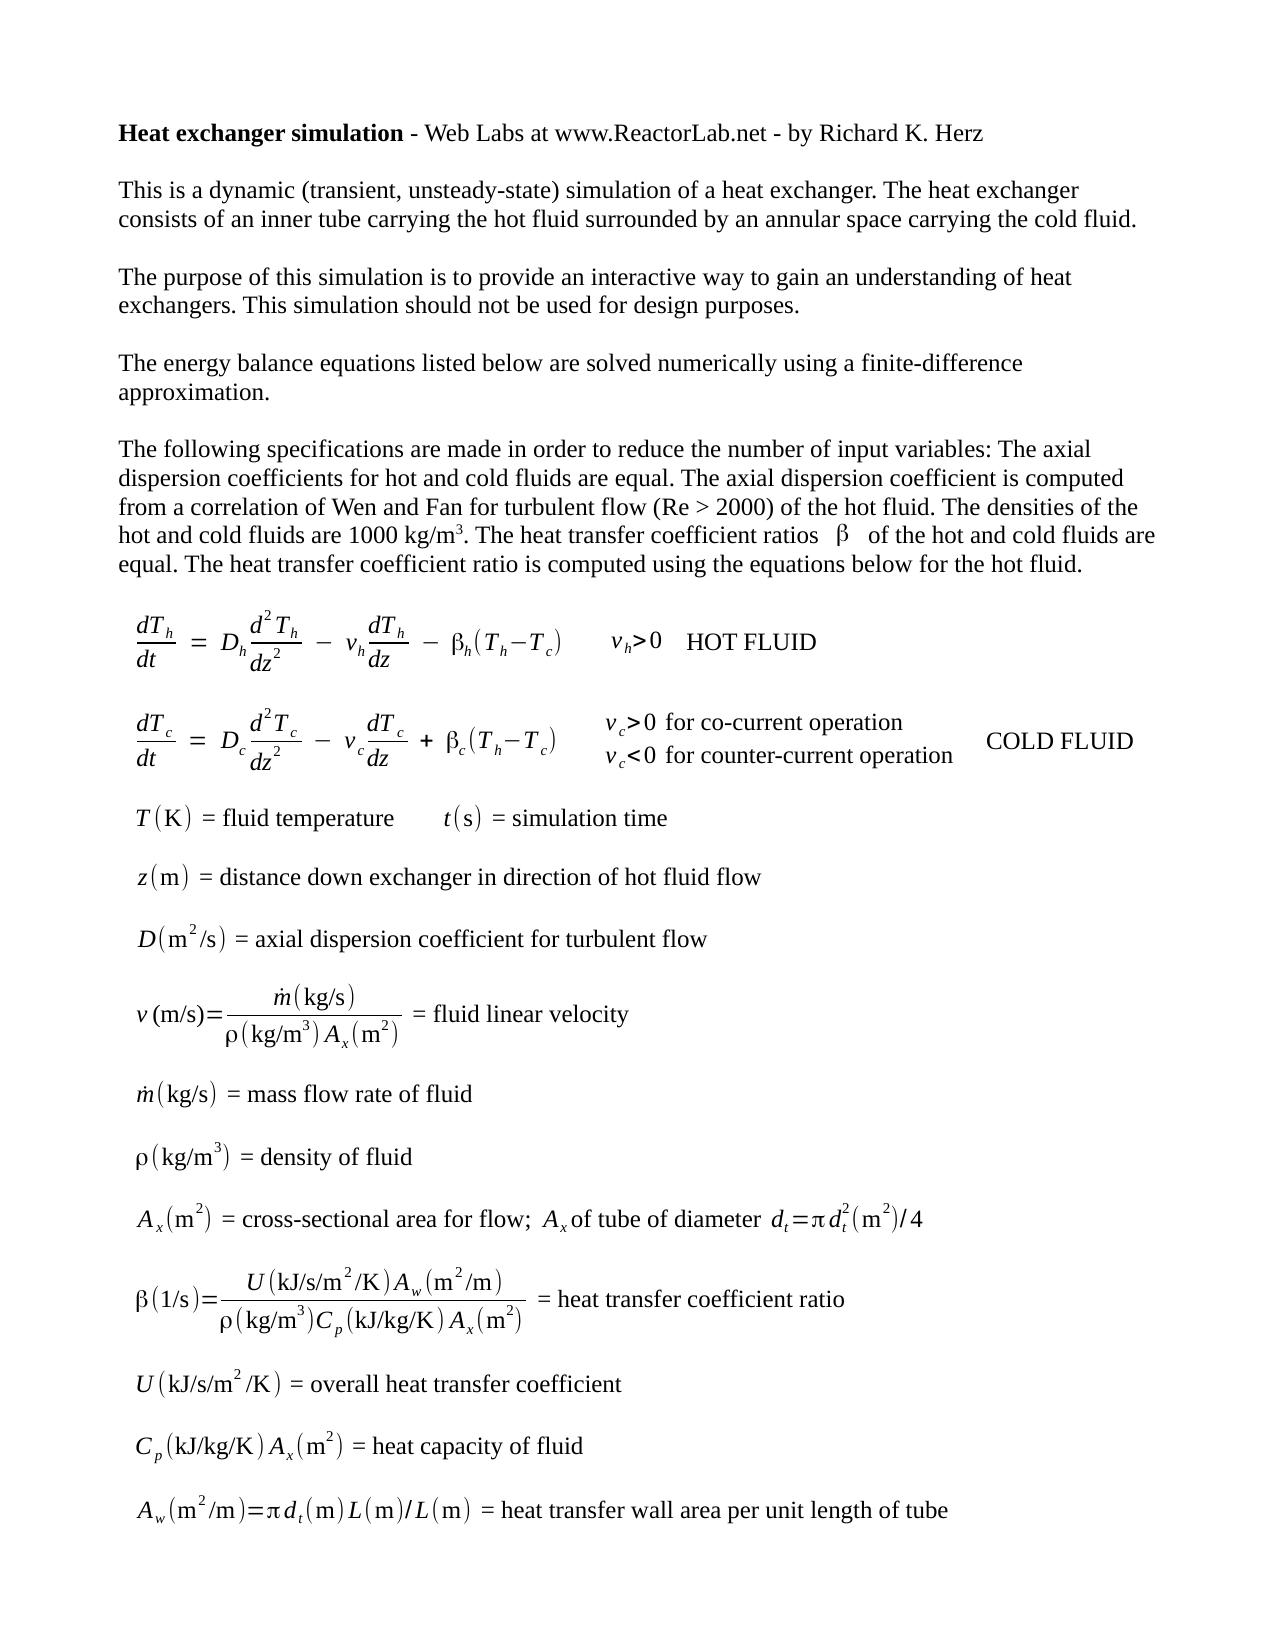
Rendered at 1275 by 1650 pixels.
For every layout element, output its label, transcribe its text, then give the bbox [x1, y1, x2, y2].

text Heat exchanger simulation - Web Labs at www.ReactorLab.net - by Richard K. Herz [118, 118, 1157, 147]
text HOT FLUID [118, 607, 1157, 677]
text The energy balance equations listed below are solved numerically using a finite-difference approximation. [118, 348, 1157, 406]
text COLD FLUID [118, 705, 1157, 775]
text The following specifications are made in order to reduce the number of input variables: The axial dispersion coefficients for hot and cold fluids are equal. The axial dispersion coefficient is computed from a correlation of Wen and Fan for turbulent flow (Re > 2000) of the hot fluid. The densities of the hot and cold fluids are 1000 kg/m3. The heat transfer coefficient ratiosof the hot and cold fluids are equal. The heat transfer coefficient ratio is computed using the equations below for the hot fluid. [118, 434, 1157, 578]
text The purpose of this simulation is to provide an interactive way to gain an understanding of heat exchangers. This simulation should not be used for design purposes. [118, 262, 1157, 319]
text This is a dynamic (transient, unsteady-state) simulation of a heat exchanger. The heat exchanger consists of an inner tube carrying the hot fluid surrounded by an annular space carrying the cold fluid. [118, 176, 1157, 233]
